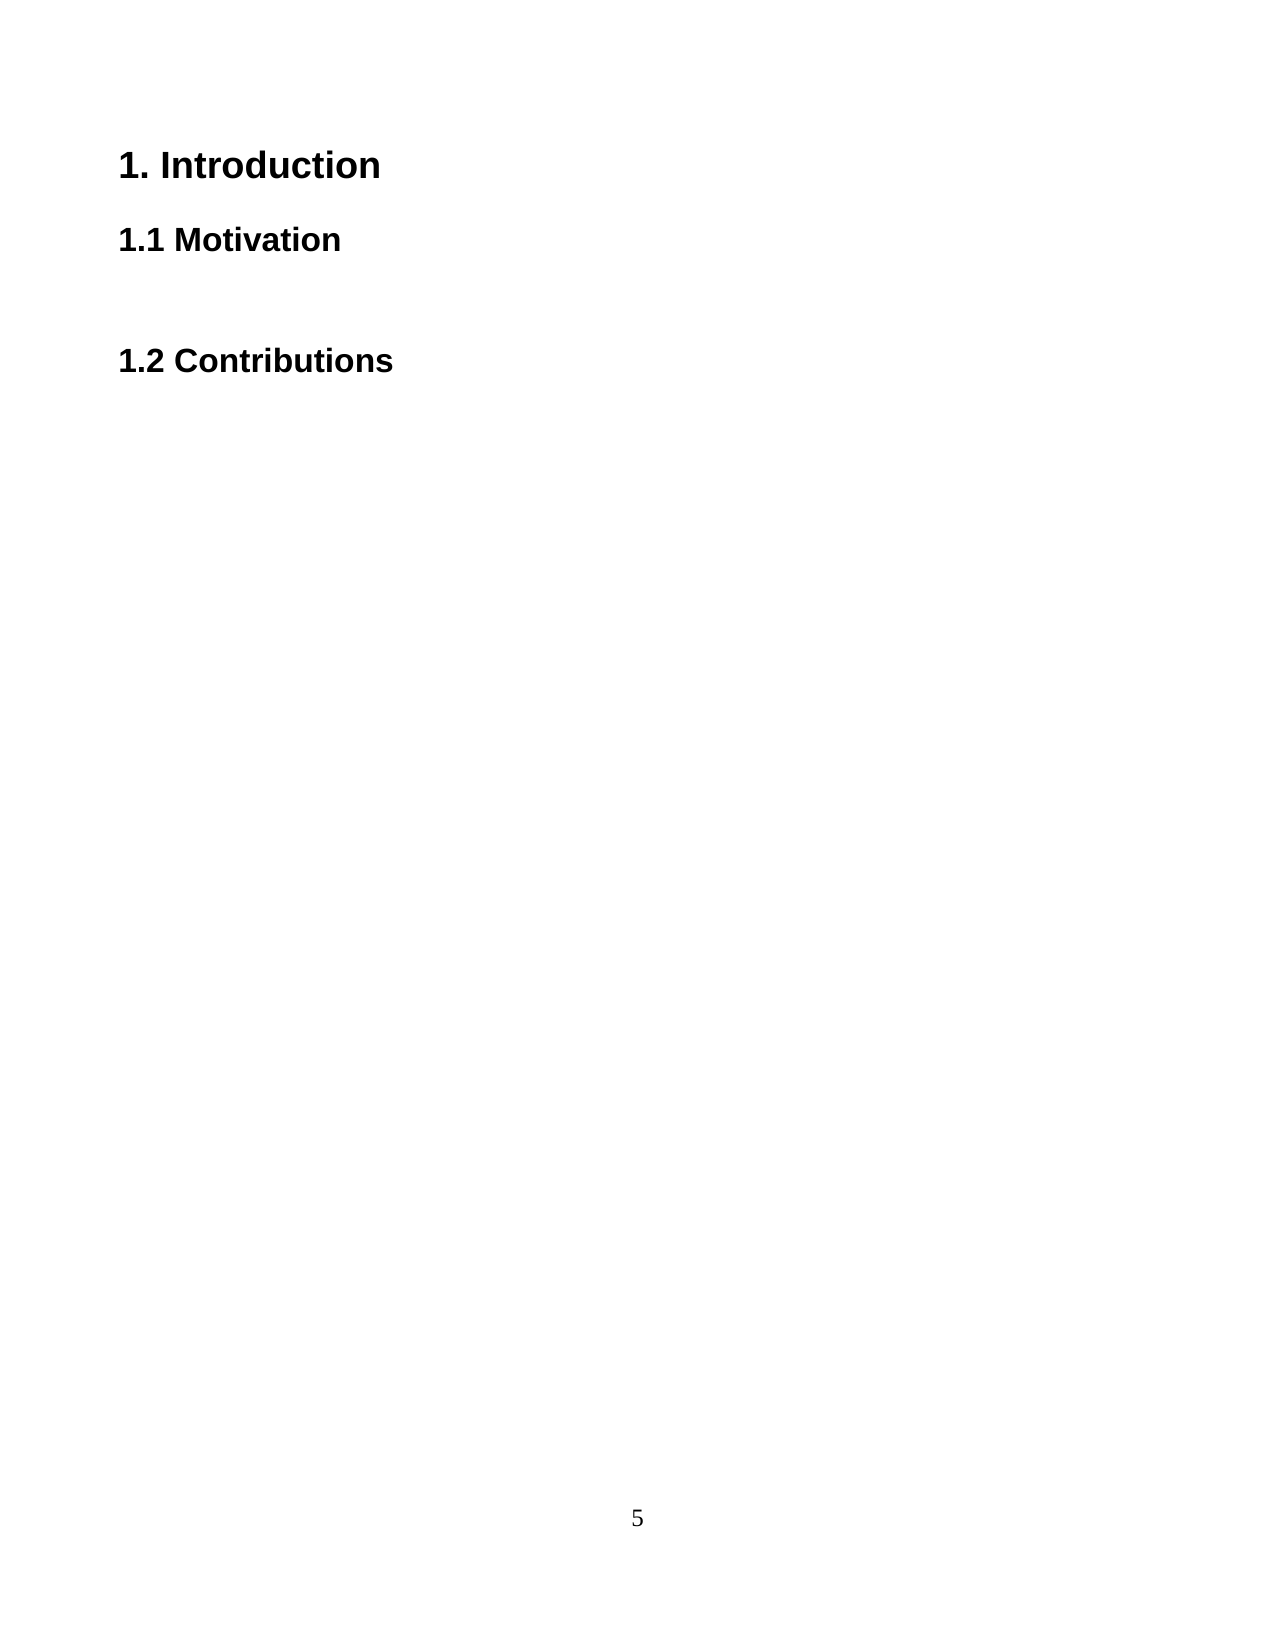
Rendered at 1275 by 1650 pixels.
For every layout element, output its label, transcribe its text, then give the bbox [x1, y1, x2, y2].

subtitle 1.2 Contributions [118, 341, 1157, 380]
subtitle 1.1 Motivation [118, 220, 1157, 259]
subtitle 1. Introduction [118, 143, 1157, 187]
